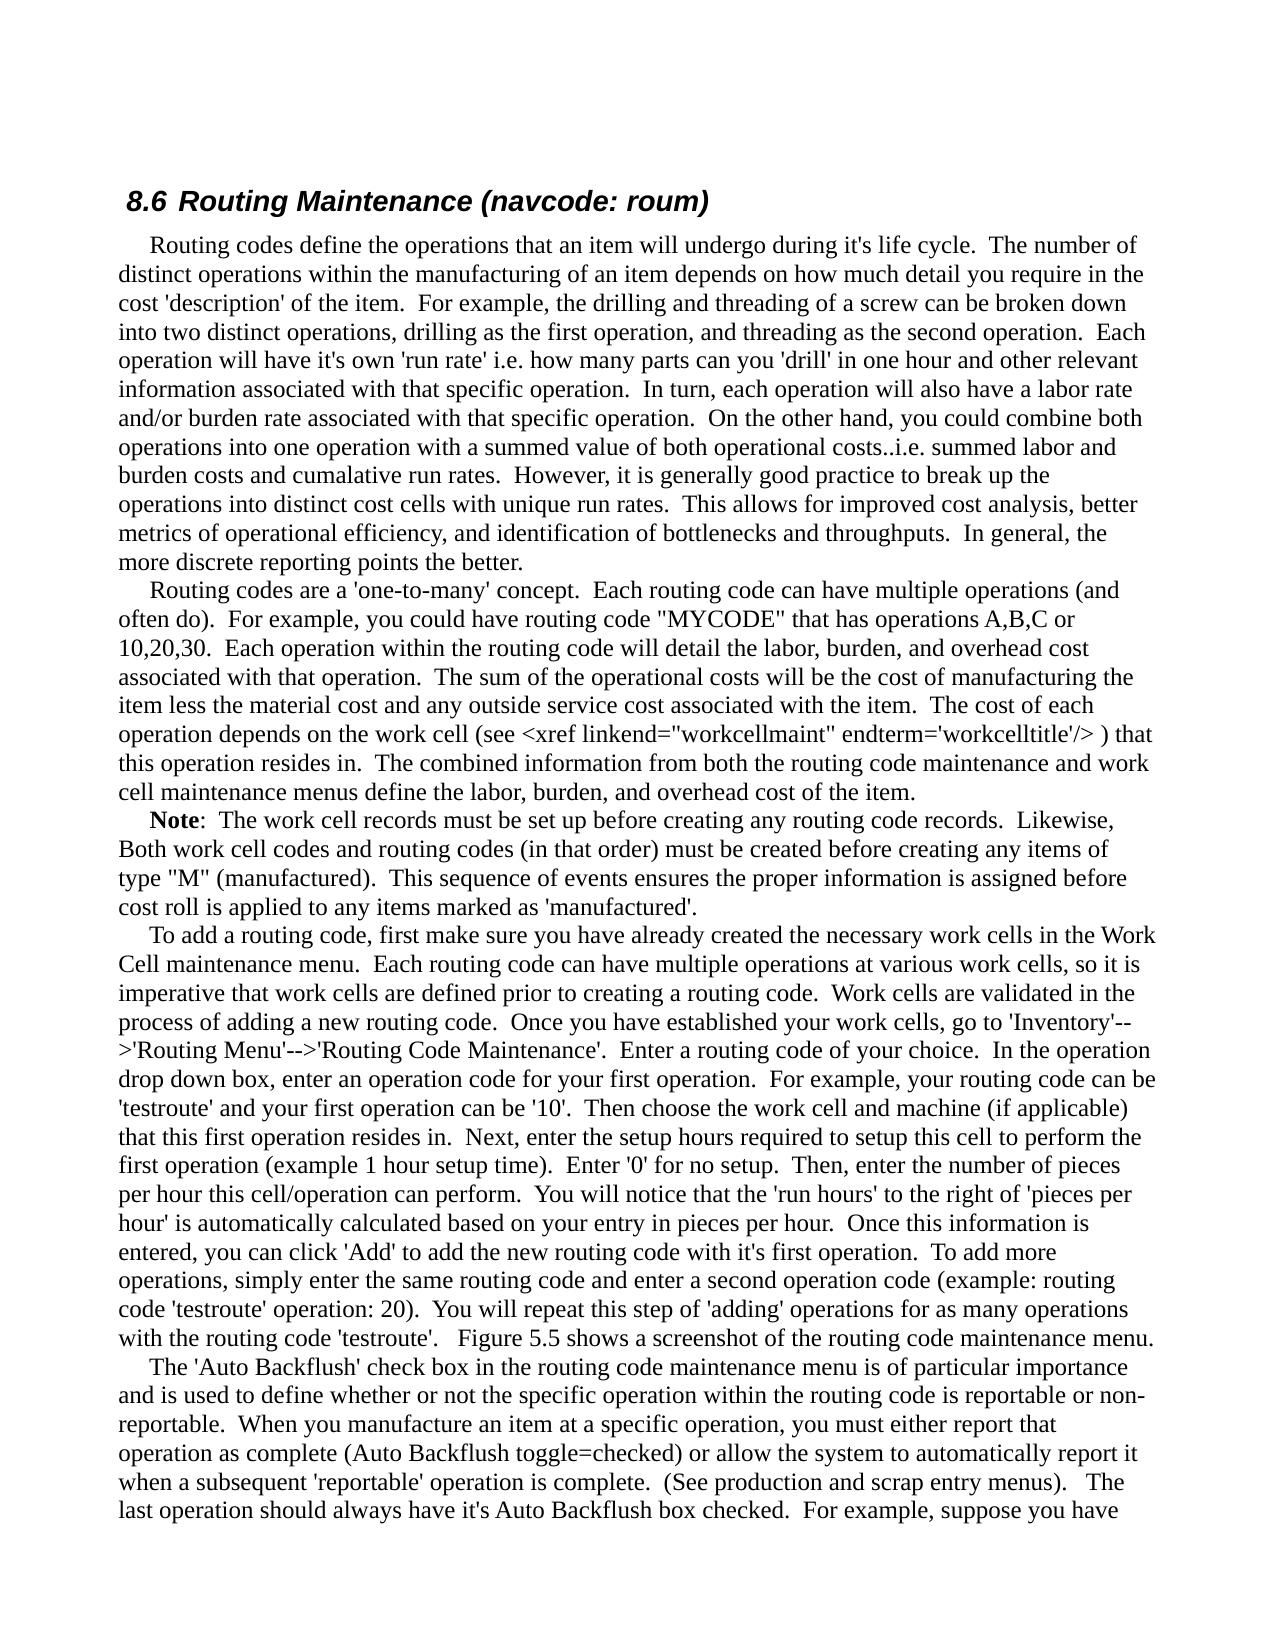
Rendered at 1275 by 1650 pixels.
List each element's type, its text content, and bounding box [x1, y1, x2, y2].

text Routing codes define the operations that an item will undergo during it's life cycle. The number of distinct operations within the manufacturing of an item depends on how much detail you require in the cost 'description' of the item. For example, the drilling and threading of a screw can be broken down into two distinct operations, drilling as the first operation, and threading as the second operation. Each operation will have it's own 'run rate' i.e. how many parts can you 'drill' in one hour and other relevant information associated with that specific operation. In turn, each operation will also have a labor rate and/or burden rate associated with that specific operation. On the other hand, you could combine both operations into one operation with a summed value of both operational costs..i.e. summed labor and burden costs and cumalative run rates. However, it is generally good practice to break up the operations into distinct cost cells with unique run rates. This allows for improved cost analysis, better metrics of operational efficiency, and identification of bottlenecks and throughputs. In general, the more discrete reporting points the better. [118, 230, 1157, 575]
text To add a routing code, first make sure you have already created the necessary work cells in the Work Cell maintenance menu. Each routing code can have multiple operations at various work cells, so it is imperative that work cells are defined prior to creating a routing code. Work cells are validated in the process of adding a new routing code. Once you have established your work cells, go to 'Inventory'-->'Routing Menu'-->'Routing Code Maintenance'. Enter a routing code of your choice. In the operation drop down box, enter an operation code for your first operation. For example, your routing code can be 'testroute' and your first operation can be '10'. Then choose the work cell and machine (if applicable) that this first operation resides in. Next, enter the setup hours required to setup this cell to perform the first operation (example 1 hour setup time). Enter '0' for no setup. Then, enter the number of pieces per hour this cell/operation can perform. You will notice that the 'run hours' to the right of 'pieces per hour' is automatically calculated based on your entry in pieces per hour. Once this information is entered, you can click 'Add' to add the new routing code with it's first operation. To add more operations, simply enter the same routing code and enter a second operation code (example: routing code 'testroute' operation: 20). You will repeat this step of 'adding' operations for as many operations with the routing code 'testroute'. Figure 5.5 shows a screenshot of the routing code maintenance menu. [118, 920, 1157, 1352]
text Routing codes are a 'one-to-many' concept. Each routing code can have multiple operations (and often do). For example, you could have routing code "MYCODE" that has operations A,B,C or 10,20,30. Each operation within the routing code will detail the labor, burden, and overhead cost associated with that operation. The sum of the operational costs will be the cost of manufacturing the item less the material cost and any outside service cost associated with the item. The cost of each operation depends on the work cell (see <xref linkend="workcellmaint" endterm='workcelltitle'/> ) that this operation resides in. The combined information from both the routing code maintenance and work cell maintenance menus define the labor, burden, and overhead cost of the item. [118, 575, 1157, 805]
text Note: The work cell records must be set up before creating any routing code records. Likewise, Both work cell codes and routing codes (in that order) must be created before creating any items of type "M" (manufactured). This sequence of events ensures the proper information is assigned before cost roll is applied to any items marked as 'manufactured'. [118, 805, 1157, 920]
subtitle Routing Maintenance (navcode: roum) [118, 184, 1157, 218]
text The 'Auto Backflush' check box in the routing code maintenance menu is of particular importance and is used to define whether or not the specific operation within the routing code is reportable or non-reportable. When you manufacture an item at a specific operation, you must either report that operation as complete (Auto Backflush toggle=checked) or allow the system to automatically report it when a subsequent 'reportable' operation is complete. (See production and scrap entry menus). The last operation should always have it's Auto Backflush box checked. For example, suppose you have [118, 1352, 1157, 1524]
